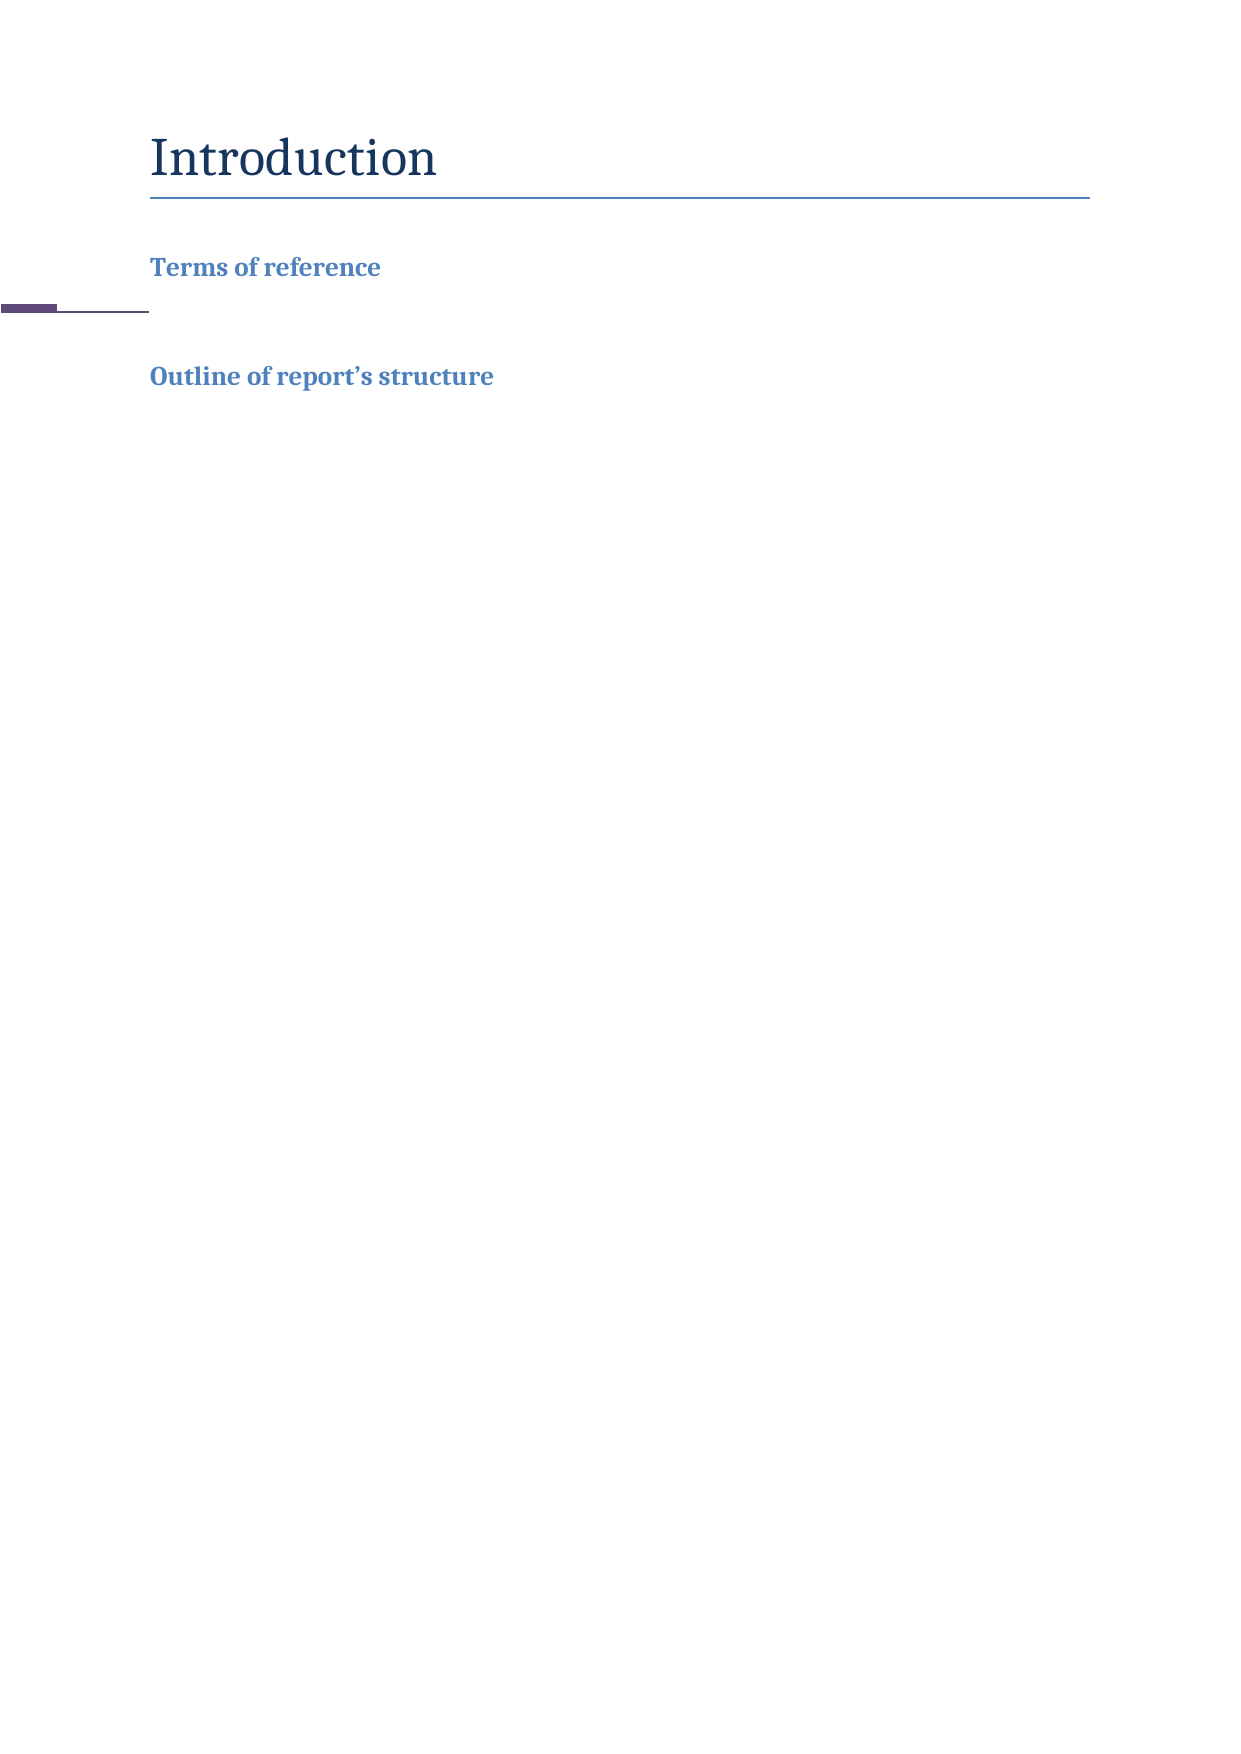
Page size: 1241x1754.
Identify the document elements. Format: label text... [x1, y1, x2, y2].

title Introduction [150, 127, 1090, 197]
subtitle Outline of report’s structure [150, 361, 1090, 392]
subtitle Terms of reference [150, 252, 1090, 283]
